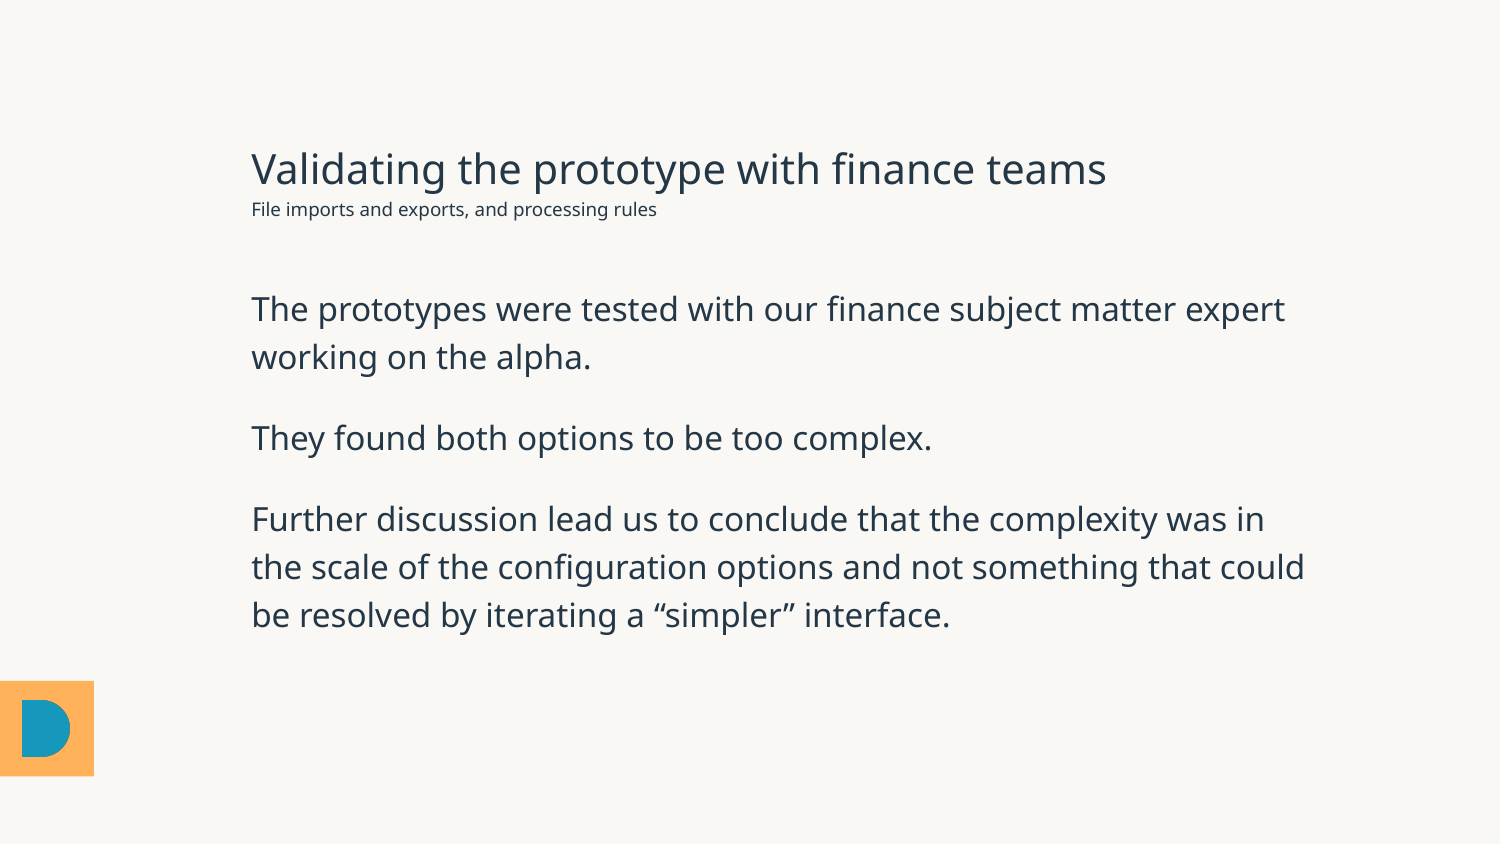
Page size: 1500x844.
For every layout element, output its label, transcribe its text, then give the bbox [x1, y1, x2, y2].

title Validating the prototype with finance teams File imports and exports, and processing rules [236, 118, 1329, 238]
picture [22, 700, 70, 757]
list The prototypes were tested with our finance subject matter expert working on the alpha. They found both options to be too complex. Further discussion lead us to conclude that the complexity was in the scale of the configuration options and not something that could be resolved by iterating a “simpler” interface. [236, 265, 1329, 681]
